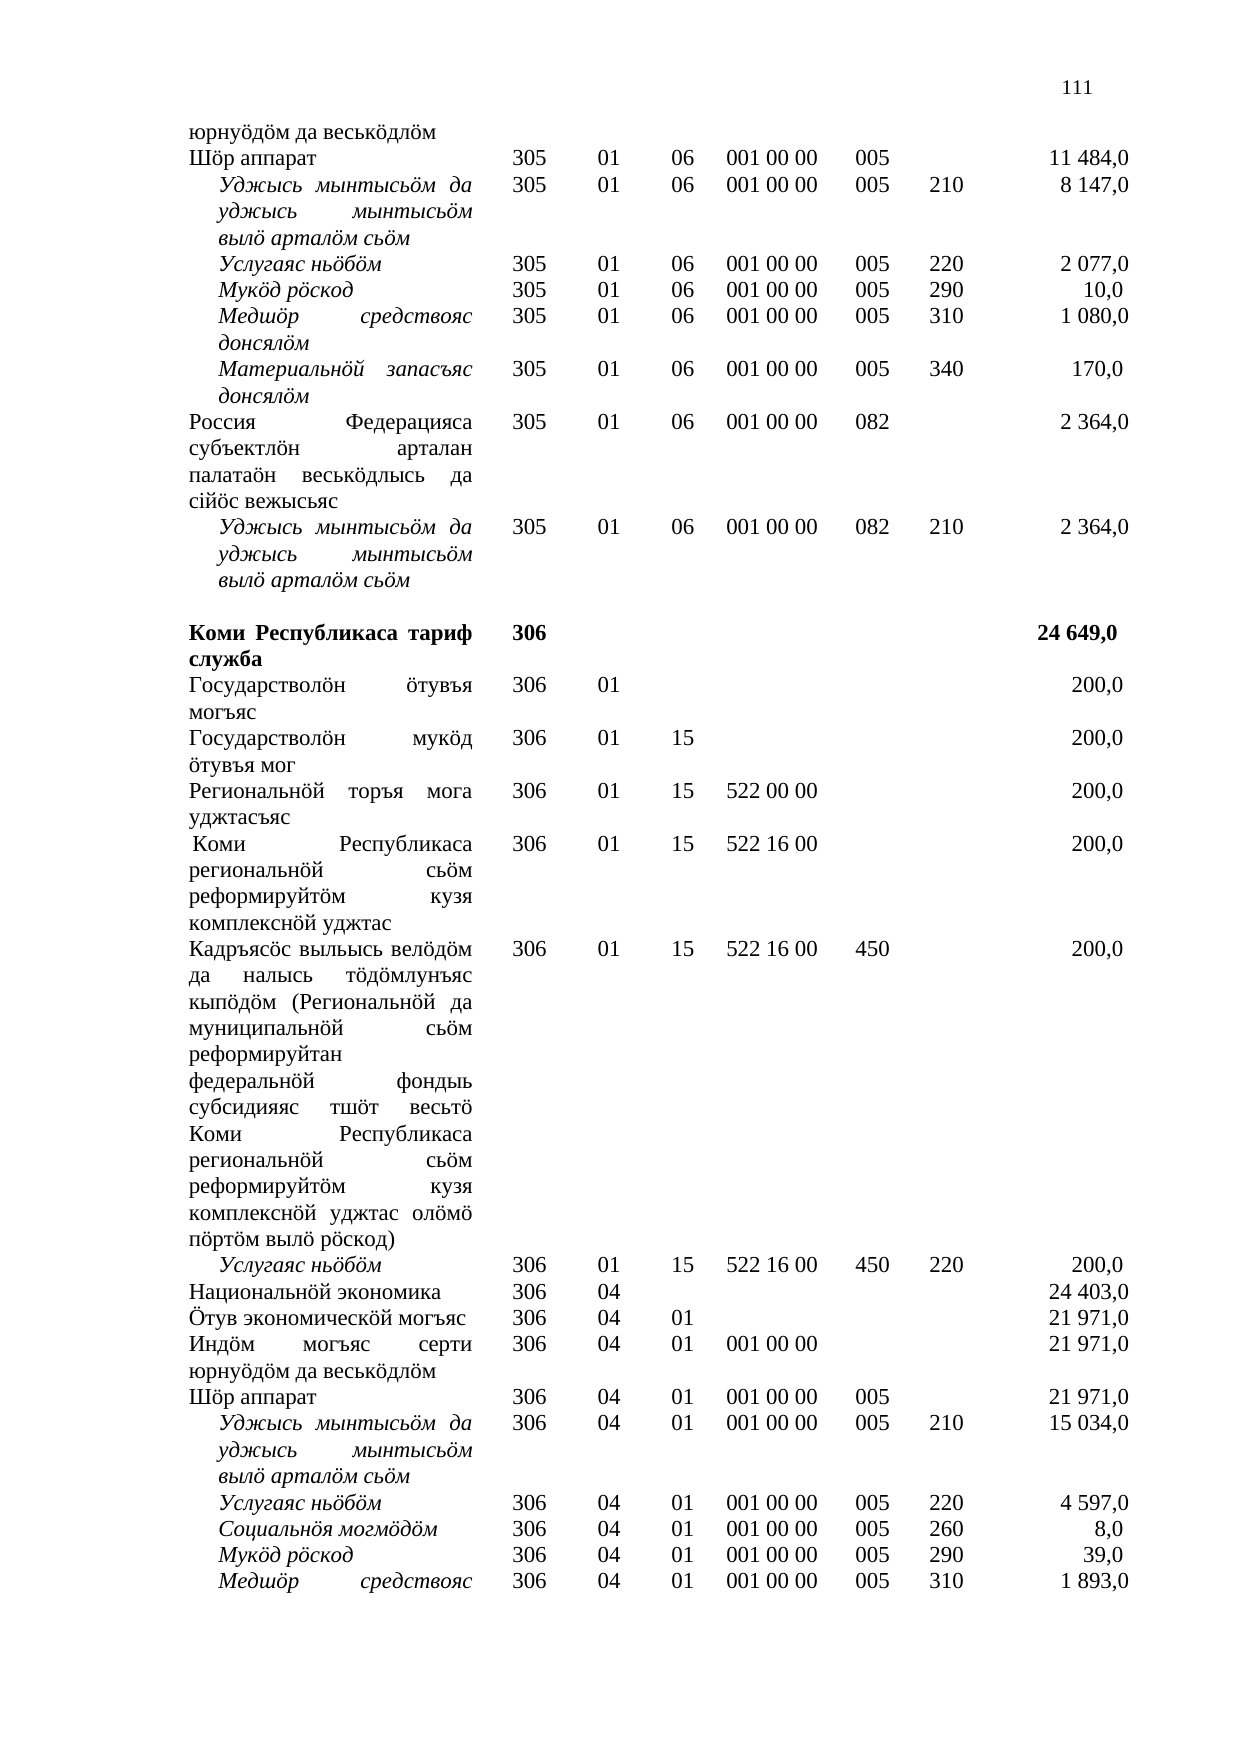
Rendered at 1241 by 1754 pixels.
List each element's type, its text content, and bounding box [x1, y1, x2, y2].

table_cell 001 00 00 [705, 1489, 838, 1515]
table_cell 04 [558, 1515, 631, 1541]
table_cell 21 971,0 [975, 1304, 1153, 1330]
table_cell 260 [901, 1515, 974, 1541]
table_cell Уджысь мынтысьöм да уджысь мынтысьöм вылö арталöм сьöм [177, 1410, 484, 1488]
table_cell 005 [838, 250, 901, 276]
table_cell 24 649,0 [975, 619, 1153, 672]
table_cell 005 [838, 171, 901, 250]
table_cell [901, 619, 974, 672]
table_cell 305 [484, 355, 558, 408]
table_cell 306 [484, 619, 558, 672]
table_cell 522 00 00 [705, 777, 838, 830]
table_cell 306 [484, 777, 558, 830]
table_cell 306 [484, 1330, 558, 1383]
table_cell 340 [901, 355, 974, 408]
table_cell 01 [558, 724, 631, 777]
table_cell [631, 1278, 705, 1304]
table_cell 005 [838, 276, 901, 303]
table_cell [901, 672, 974, 724]
table_cell 2 364,0 [975, 408, 1153, 513]
table_cell 200,0 [975, 724, 1153, 777]
table_cell 001 00 00 [705, 1330, 838, 1383]
table_cell 15 [631, 830, 705, 935]
table_cell 15 [631, 777, 705, 830]
table_cell [631, 619, 705, 672]
table_cell 005 [838, 145, 901, 171]
table_cell Государстволöн мукöд öтувъя мог [177, 724, 484, 777]
table_cell 305 [484, 250, 558, 276]
table_cell 001 00 00 [705, 145, 838, 171]
table_cell 04 [558, 1383, 631, 1409]
table_cell 306 [484, 672, 558, 724]
table_cell юрнуöдöм да веськöдлöм [177, 118, 484, 144]
table_cell 01 [558, 672, 631, 724]
table_cell 001 00 00 [705, 1383, 838, 1409]
table_cell Öтув экономическöй могъяс [177, 1304, 484, 1330]
table_cell [975, 118, 1153, 144]
table_cell 01 [558, 1251, 631, 1278]
table_cell 001 00 00 [705, 250, 838, 276]
table_cell 24 403,0 [975, 1278, 1153, 1304]
table_cell [838, 593, 901, 619]
table_cell 305 [484, 276, 558, 303]
table_cell 306 [484, 1410, 558, 1488]
table_cell 01 [558, 830, 631, 935]
table_cell Кадръясöс выльысь велöдöм да налысь тöдöмлунъяс кыпöдöм (Региональнöй да муниципальнöй сьöм реформируйтан федеральнöй фондыь субсидияяс тшöт весьтö Коми Республикаса региональнöй сьöм реформируйтöм кузя комплекснöй уджтас олöмö пöртöм вылö рöскод) [177, 935, 484, 1251]
table_cell Мукöд рöскод [177, 1541, 484, 1568]
table_cell 2 077,0 [975, 250, 1153, 276]
table_cell [901, 830, 974, 935]
table_cell [901, 1383, 974, 1409]
table_cell 005 [838, 1515, 901, 1541]
table_cell [901, 724, 974, 777]
table_cell [631, 672, 705, 724]
table_cell Услугаяс ньöбöм [177, 250, 484, 276]
table_cell 005 [838, 1489, 901, 1515]
table_cell 06 [631, 171, 705, 250]
table_cell 01 [631, 1515, 705, 1541]
table_cell 01 [631, 1410, 705, 1488]
table_cell 15 [631, 935, 705, 1251]
table_cell 06 [631, 276, 705, 303]
table_cell 01 [558, 171, 631, 250]
table_cell 1 893,0 [975, 1568, 1153, 1594]
table_cell [901, 145, 974, 171]
table_cell 21 971,0 [975, 1330, 1153, 1383]
table_cell 01 [558, 355, 631, 408]
table_cell [705, 1278, 838, 1304]
table_cell 06 [631, 355, 705, 408]
table_cell Государстволöн öтувъя могъяс [177, 672, 484, 724]
table_cell 310 [901, 1568, 974, 1594]
table_cell 04 [558, 1489, 631, 1515]
table_cell [484, 593, 558, 619]
table_cell 306 [484, 1383, 558, 1409]
table_cell [838, 1278, 901, 1304]
table_cell 306 [484, 1489, 558, 1515]
table_cell 001 00 00 [705, 171, 838, 250]
table_cell Медшöр средствояс [177, 1568, 484, 1594]
table_cell 220 [901, 1489, 974, 1515]
table_cell 522 16 00 [705, 935, 838, 1251]
table_cell 10,0 [975, 276, 1153, 303]
table_cell Индöм могъяс серти юрнуöдöм да веськöдлöм [177, 1330, 484, 1383]
table_cell 01 [631, 1304, 705, 1330]
table_cell 01 [631, 1383, 705, 1409]
table_cell [901, 118, 974, 144]
table_cell [484, 118, 558, 144]
table_cell 2 364,0 [975, 514, 1153, 592]
table_cell 305 [484, 145, 558, 171]
table_cell 1 080,0 [975, 303, 1153, 355]
table_cell 39,0 [975, 1541, 1153, 1568]
table_cell [838, 1330, 901, 1383]
table_cell Уджысь мынтысьöм да уджысь мынтысьöм вылö арталöм сьöм [177, 171, 484, 250]
table_cell 01 [558, 276, 631, 303]
table_cell 005 [838, 355, 901, 408]
table_cell [901, 935, 974, 1251]
table_cell [901, 408, 974, 513]
table_cell 005 [838, 1383, 901, 1409]
table_cell 01 [631, 1330, 705, 1383]
table_cell [705, 118, 838, 144]
table_cell [177, 593, 484, 619]
table_cell Социальнöя могмöдöм [177, 1515, 484, 1541]
table_cell 305 [484, 514, 558, 592]
table_cell [705, 724, 838, 777]
table_cell 001 00 00 [705, 303, 838, 355]
table_cell Россия Федерацияса субъектлöн арталан палатаöн веськöдлысь да сiйöс вежысьяс [177, 408, 484, 513]
table_cell 522 16 00 [705, 830, 838, 935]
table_cell 06 [631, 303, 705, 355]
table_cell 200,0 [975, 830, 1153, 935]
table_cell 01 [558, 777, 631, 830]
table_cell [838, 724, 901, 777]
table_cell 305 [484, 408, 558, 513]
table_cell [558, 118, 631, 144]
table_cell 01 [558, 935, 631, 1251]
table_cell 001 00 00 [705, 408, 838, 513]
table_cell 170,0 [975, 355, 1153, 408]
table_cell [838, 118, 901, 144]
table_cell 290 [901, 276, 974, 303]
table_cell 01 [631, 1489, 705, 1515]
table_cell [901, 593, 974, 619]
table_cell 306 [484, 1568, 558, 1594]
table_cell 005 [838, 303, 901, 355]
table_cell [838, 777, 901, 830]
table_cell Шöр аппарат [177, 145, 484, 171]
table_cell 306 [484, 1541, 558, 1568]
table_cell [901, 1304, 974, 1330]
table_cell 310 [901, 303, 974, 355]
table_cell 522 16 00 [705, 1251, 838, 1278]
table_cell 306 [484, 1515, 558, 1541]
table_cell [558, 619, 631, 672]
table_cell [705, 672, 838, 724]
table_cell [705, 593, 838, 619]
table_cell [631, 593, 705, 619]
table_cell 001 00 00 [705, 355, 838, 408]
table_cell 01 [558, 145, 631, 171]
table_cell 306 [484, 830, 558, 935]
table_cell 21 971,0 [975, 1383, 1153, 1409]
table_cell Услугаяс ньöбöм [177, 1251, 484, 1278]
table_cell [975, 593, 1153, 619]
table_cell 01 [631, 1541, 705, 1568]
table_cell 082 [838, 408, 901, 513]
table_cell 001 00 00 [705, 1515, 838, 1541]
table_cell 450 [838, 1251, 901, 1278]
table_cell 220 [901, 250, 974, 276]
table_cell 001 00 00 [705, 1541, 838, 1568]
table_cell Коми Республикаса региональнöй сьöм реформируйтöм кузя комплекснöй уджтас [177, 830, 484, 935]
table_cell 200,0 [975, 672, 1153, 724]
table_cell 210 [901, 171, 974, 250]
table_cell 450 [838, 935, 901, 1251]
table_cell 04 [558, 1410, 631, 1488]
table_cell 06 [631, 250, 705, 276]
table_cell 001 00 00 [705, 514, 838, 592]
table_cell 290 [901, 1541, 974, 1568]
table_cell 04 [558, 1278, 631, 1304]
table_cell 04 [558, 1541, 631, 1568]
table_cell 06 [631, 145, 705, 171]
table_cell 06 [631, 514, 705, 592]
table_cell 04 [558, 1330, 631, 1383]
table_cell Уджысь мынтысьöм да уджысь мынтысьöм вылö арталöм сьöм [177, 514, 484, 592]
table_cell Медшöр средствояс донсялöм [177, 303, 484, 355]
table_cell [838, 619, 901, 672]
table_cell [838, 1304, 901, 1330]
table_cell 005 [838, 1541, 901, 1568]
table_cell 01 [558, 250, 631, 276]
table_cell 01 [558, 408, 631, 513]
table_cell 200,0 [975, 1251, 1153, 1278]
table_cell 01 [558, 514, 631, 592]
table_cell 305 [484, 303, 558, 355]
table_cell [901, 777, 974, 830]
table_cell Материальнöй запасъяс донсялöм [177, 355, 484, 408]
table_cell 210 [901, 1410, 974, 1488]
table_cell Услугаяс ньöбöм [177, 1489, 484, 1515]
table_cell 04 [558, 1568, 631, 1594]
table_cell Коми Республикаса тариф служба [177, 619, 484, 672]
table_cell 306 [484, 935, 558, 1251]
table_cell [705, 619, 838, 672]
table_cell 306 [484, 1278, 558, 1304]
table_cell 305 [484, 171, 558, 250]
table_cell 8,0 [975, 1515, 1153, 1541]
table_cell 005 [838, 1410, 901, 1488]
table_cell [705, 1304, 838, 1330]
table_cell Мукöд рöскод [177, 276, 484, 303]
table_cell 306 [484, 1304, 558, 1330]
table_cell 001 00 00 [705, 1568, 838, 1594]
table_cell [901, 1330, 974, 1383]
table_cell 220 [901, 1251, 974, 1278]
table_cell Национальнöй экономика [177, 1278, 484, 1304]
table_cell Шöр аппарат [177, 1383, 484, 1409]
table_cell 15 [631, 724, 705, 777]
table_cell [631, 118, 705, 144]
table_cell 11 484,0 [975, 145, 1153, 171]
table_cell 306 [484, 724, 558, 777]
table_cell 001 00 00 [705, 1410, 838, 1488]
table_cell 306 [484, 1251, 558, 1278]
table_cell 06 [631, 408, 705, 513]
table_cell [838, 672, 901, 724]
table_cell [901, 1278, 974, 1304]
table_cell Региональнöй торъя мога уджтасъяс [177, 777, 484, 830]
table_cell 4 597,0 [975, 1489, 1153, 1515]
table_cell 8 147,0 [975, 171, 1153, 250]
table_cell 001 00 00 [705, 276, 838, 303]
table_cell 15 034,0 [975, 1410, 1153, 1488]
table_cell 082 [838, 514, 901, 592]
table_cell 01 [631, 1568, 705, 1594]
table_cell 005 [838, 1568, 901, 1594]
table_cell 200,0 [975, 935, 1153, 1251]
table_cell 15 [631, 1251, 705, 1278]
table_cell [558, 593, 631, 619]
table_cell 200,0 [975, 777, 1153, 830]
table_cell 210 [901, 514, 974, 592]
table_cell 04 [558, 1304, 631, 1330]
table_cell 01 [558, 303, 631, 355]
table_cell [838, 830, 901, 935]
